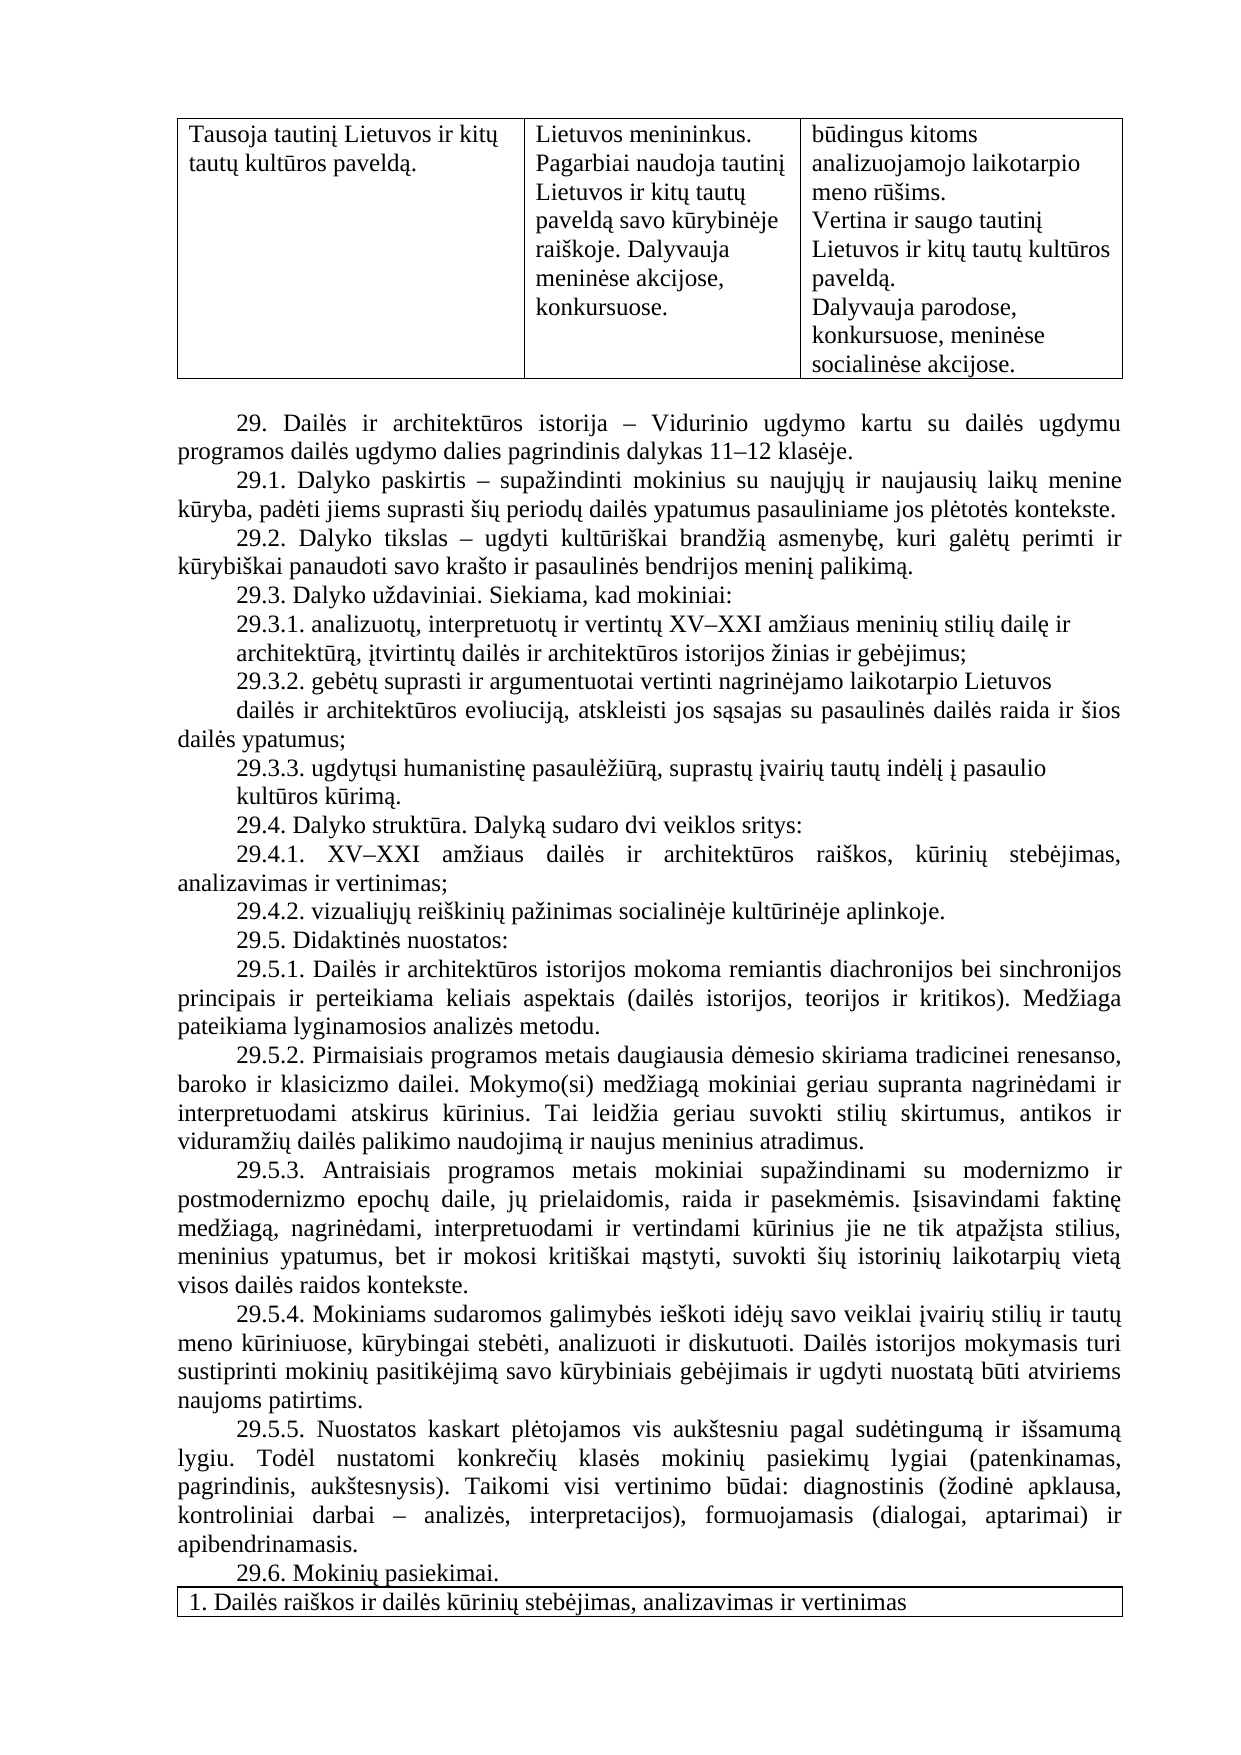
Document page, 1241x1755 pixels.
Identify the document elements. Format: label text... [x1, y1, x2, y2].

text 29.3.2. gebėtų suprasti ir argumentuotai vertinti nagrinėjamo laikotarpio Lietuvos [177, 666, 1122, 695]
text 29.4. Dalyko struktūra. Dalyką sudaro dvi veiklos sritys: [177, 810, 1122, 839]
text 29.2. Dalyko tikslas – ugdyti kultūriškai brandžią asmenybę, kuri galėtų perimti ir kūrybiškai panaudoti savo krašto ir pasaulinės bendrijos meninį palikimą. [177, 523, 1122, 580]
text 29.3.1. analizuotų, interpretuotų ir vertintų XV–XXI amžiaus meninių stilių dailę ir [177, 609, 1122, 638]
text 29. Dailės ir architektūros istorija – Vidurinio ugdymo kartu su dailės ugdymu programos dailės ugdymo dalies pagrindinis dalykas 11–12 klasėje. [177, 408, 1122, 465]
text 29.5.3. Antraisiais programos metais mokiniai supažindinami su modernizmo ir postmodernizmo epochų daile, jų prielaidomis, raida ir pasekmėmis. Įsisavindami faktinę medžiagą, nagrinėdami, interpretuodami ir vertindami kūrinius jie ne tik atpažįsta stilius, meninius ypatumus, bet ir mokosi kritiškai mąstyti, suvokti šių istorinių laikotarpių vietą visos dailės raidos kontekste. [177, 1155, 1122, 1299]
table_cell Tausoja tautinį Lietuvos ir kitų tautų kultūros paveldą. [178, 119, 524, 378]
table_cell būdingus kitoms analizuojamojo laikotarpio meno rūšims. Vertina ir saugo tautinį Lietuvos ir kitų tautų kultūros paveldą. Dalyvauja parodose, konkursuose, meninėse socialinėse akcijose. [801, 119, 1122, 378]
text 29.5.4. Mokiniams sudaromos galimybės ieškoti idėjų savo veiklai įvairių stilių ir tautų meno kūriniuose, kūrybingai stebėti, analizuoti ir diskutuoti. Dailės istorijos mokymasis turi sustiprinti mokinių pasitikėjimą savo kūrybiniais gebėjimais ir ugdyti nuostatą būti atviriems naujoms patirtims. [177, 1299, 1122, 1414]
text 29.3.3. ugdytųsi humanistinę pasaulėžiūrą, suprastų įvairių tautų indėlį į pasaulio [177, 753, 1122, 781]
text dailės ir architektūros evoliuciją, atskleisti jos sąsajas su pasaulinės dailės raida ir šios dailės ypatumus; [177, 695, 1122, 753]
text 29.6. Mokinių pasiekimai. [177, 1558, 1122, 1586]
text 29.4.1. XV–XXI amžiaus dailės ir architektūros raiškos, kūrinių stebėjimas, analizavimas ir vertinimas; [177, 839, 1122, 896]
text 29.5.5. Nuostatos kaskart plėtojamos vis aukštesniu pagal sudėtingumą ir išsamumą lygiu. Todėl nustatomi konkrečių klasės mokinių pasiekimų lygiai (patenkinamas, pagrindinis, aukštesnysis). Taikomi visi vertinimo būdai: diagnostinis (žodinė apklausa, kontroliniai darbai – analizės, interpretacijos), formuojamasis (dialogai, aptarimai) ir apibendrinamasis. [177, 1414, 1122, 1558]
table_cell Lietuvos menininkus. Pagarbiai naudoja tautinį Lietuvos ir kitų tautų paveldą savo kūrybinėje raiškoje. Dalyvauja meninėse akcijose, konkursuose. [525, 119, 800, 378]
text kultūros kūrimą. [177, 781, 1122, 810]
text 29.5. Didaktinės nuostatos: [177, 925, 1122, 954]
text 29.5.2. Pirmaisiais programos metais daugiausia dėmesio skiriama tradicinei renesanso, baroko ir klasicizmo dailei. Mokymo(si) medžiagą mokiniai geriau supranta nagrinėdami ir interpretuodami atskirus kūrinius. Tai leidžia geriau suvokti stilių skirtumus, antikos ir viduramžių dailės palikimo naudojimą ir naujus meninius atradimus. [177, 1040, 1122, 1155]
text 29.4.2. vizualiųjų reiškinių pažinimas socialinėje kultūrinėje aplinkoje. [177, 896, 1122, 925]
table_header 1. Dailės raiškos ir dailės kūrinių stebėjimas, analizavimas ir vertinimas [178, 1588, 1122, 1616]
text architektūrą, įtvirtintų dailės ir architektūros istorijos žinias ir gebėjimus; [177, 638, 1122, 666]
text 29.3. Dalyko uždaviniai. Siekiama, kad mokiniai: [177, 580, 1122, 609]
text 29.5.1. Dailės ir architektūros istorijos mokoma remiantis diachronijos bei sinchronijos principais ir perteikiama keliais aspektais (dailės istorijos, teorijos ir kritikos). Medžiaga pateikiama lyginamosios analizės metodu. [177, 954, 1122, 1040]
text 29.1. Dalyko paskirtis – supažindinti mokinius su naujųjų ir naujausių laikų menine kūryba, padėti jiems suprasti šių periodų dailės ypatumus pasauliniame jos plėtotės kontekste. [177, 465, 1122, 523]
